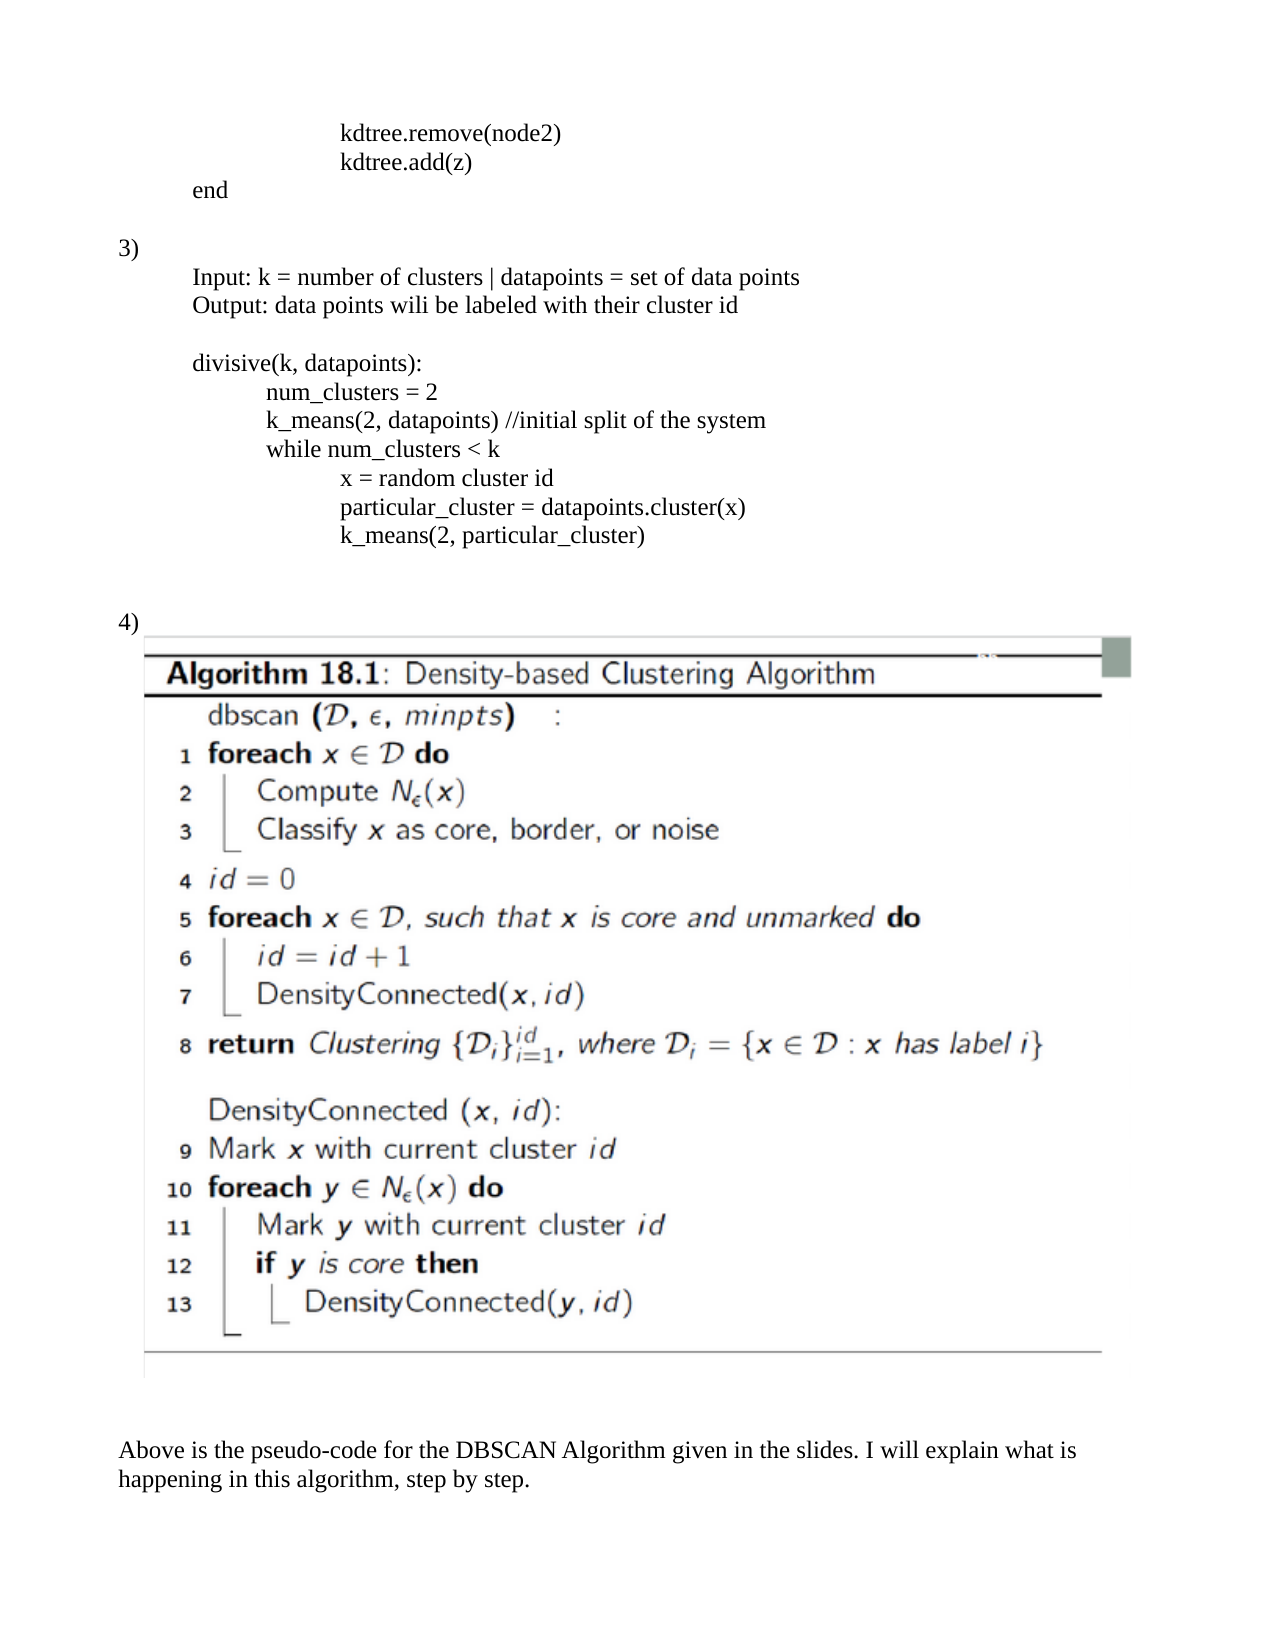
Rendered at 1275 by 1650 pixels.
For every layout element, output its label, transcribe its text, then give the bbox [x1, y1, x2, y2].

text 4) [118, 607, 1157, 636]
text particular_cluster = datapoints.cluster(x) [118, 492, 1157, 521]
text end [118, 176, 1157, 204]
text k_means(2, particular_cluster) [118, 521, 1157, 578]
text divisive(k, datapoints): [118, 348, 1157, 377]
text kdtree.remove(node2) [118, 118, 1157, 147]
text x = random cluster id [118, 463, 1157, 492]
text 3) [118, 233, 1157, 262]
text while num_clusters < k [118, 434, 1157, 463]
text kdtree.add(z) [118, 147, 1157, 176]
text Above is the pseudo-code for the DBSCAN Algorithm given in the slides. I will explain what is happening in this algorithm, step by step. [118, 1435, 1157, 1493]
text Output: data points wili be labeled with their cluster id [118, 291, 1157, 319]
text k_means(2, datapoints) //initial split of the system [118, 406, 1157, 434]
text num_clusters = 2 [118, 377, 1157, 406]
text Input: k = number of clusters | datapoints = set of data points [118, 262, 1157, 291]
picture [143, 635, 1132, 1378]
